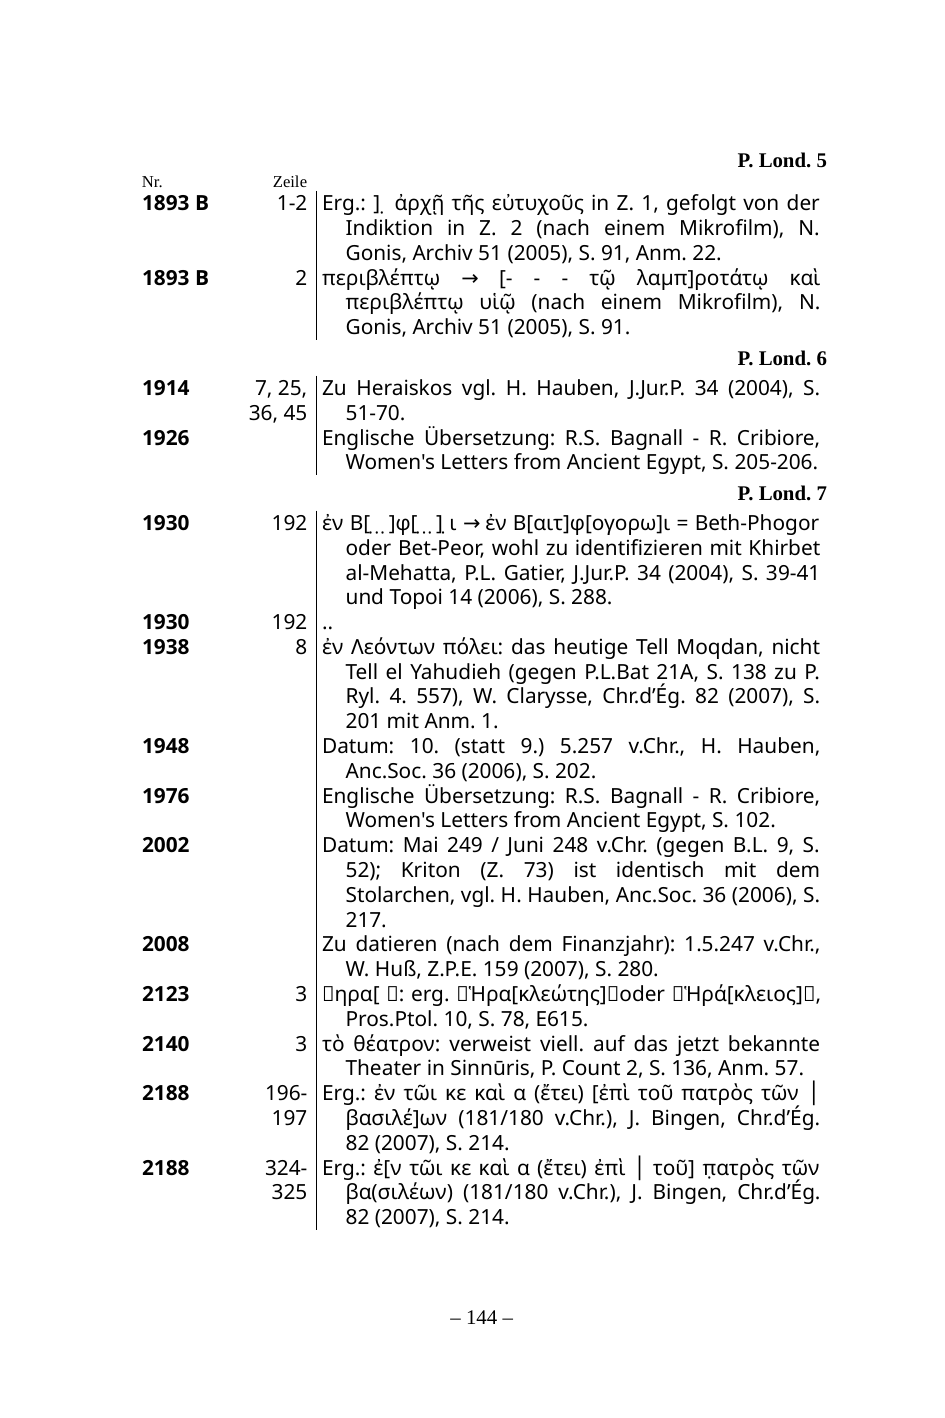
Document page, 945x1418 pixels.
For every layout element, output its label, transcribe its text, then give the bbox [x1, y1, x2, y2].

table_cell 3 [224, 982, 316, 1031]
table_cell 2188 [136, 1081, 224, 1155]
table_cell Datum: Mai 249 / Juni 248 v.Chr. (gegen B.L. 9, S. 52); Kriton (Z. 73) ist identisch mit dem Stolarchen, vgl. H. Hauben, Anc.Soc. 36 (2006), S. 217. [317, 833, 827, 932]
table_cell τὸ θέατρον: verweist viell. auf das jetzt bekannte Theater in Sinnūris, P. Count 2, S. 136, Anm. 57. [317, 1031, 827, 1081]
table_cell [224, 833, 316, 932]
table_cell 192 [224, 610, 316, 634]
table_cell 1976 [136, 783, 224, 833]
table_cell [224, 932, 316, 982]
table_cell περιβλέπτῳ → [- - - τῷ λαμπ]ροτάτῳ καὶ περιβλέπτῳ υἱῷ (nach einem Mikrofilm), N. Gonis, Archiv 51 (2005), S. 91. [317, 265, 827, 339]
table_cell [224, 734, 316, 783]
table_header Zu Heraiskos vgl. H. Hauben, J.Jur.P. 34 (2004), S. 51-70. [317, 376, 827, 425]
table_header 192 [224, 511, 316, 610]
table_cell [224, 783, 316, 833]
table_cell 1-2 [224, 191, 316, 265]
table_cell [224, 425, 316, 475]
table_cell 2008 [136, 932, 224, 982]
table_cell Erg.: ἐ[ν τῶι κε καὶ α (ἔτει) ἐπὶ │ τοῦ] π̣ατρὸς τῶν βα(σιλέων) (181/180 v.Chr.), J. Bingen, Chr.d’Ég. 82 (2007), S. 214. [317, 1155, 827, 1229]
table_cell Datum: 10. (statt 9.) 5.257 v.Chr., H. Hauben, Anc.Soc. 36 (2006), S. 202. [317, 734, 827, 783]
table_cell 1938 [136, 635, 224, 734]
table_header 1914 [136, 376, 224, 425]
table_cell 1930 [136, 610, 224, 634]
table_cell ηρα[ : erg. Ἡρα[κλεώτης]oder Ἡρά[κλειος], Pros.Ptol. 10, S. 78, E615. [317, 982, 827, 1031]
table_cell 1948 [136, 734, 224, 783]
table_cell 2140 [136, 1031, 224, 1081]
table_cell 1926 [136, 425, 224, 475]
table_cell Englische Übersetzung: R.S. Bagnall - R. Cribiore, Women's Letters from Ancient Egypt, S. 205-206. [317, 425, 827, 475]
table_cell Erg.: ] ̣ ἀρχῇ τῆς εὐτυχοῦς in Z. 1, gefolgt von der Indiktion in Z. 2 (nach einem Mikrofilm), N. Gonis, Archiv 51 (2005), S. 91, Anm. 22. [317, 191, 827, 265]
table_cell 1893 B [136, 191, 224, 265]
table_cell 1893 B [136, 265, 224, 339]
table_cell Zu datieren (nach dem Finanzjahr): 1.5.247 v.Chr., W. Huß, Z.P.E. 159 (2007), S. 280. [317, 932, 827, 982]
table_cell 2 [224, 265, 316, 339]
table_cell 3 [224, 1031, 316, 1081]
table_cell Erg.: ἐν τῶι κε καὶ α (ἔτει) [ἐπὶ τοῦ πατρὸς τῶν │ βασιλέ]ων (181/180 v.Chr.), J. Bingen, Chr.d’Ég. 82 (2007), S. 214. [317, 1081, 827, 1155]
table_header 1930 [136, 511, 224, 610]
table_cell 2123 [136, 982, 224, 1031]
table_cell 2002 [136, 833, 224, 932]
table_cell 8 [224, 635, 316, 734]
table_cell 2188 [136, 1155, 224, 1229]
table_header 7, 25, 36, 45 [224, 376, 316, 425]
table_cell ἐν Λεόντων πόλει: das heutige Tell Moqdan, nicht Tell el Yahudieh (gegen P.L.Bat 21A, S. 138 zu P. Ryl. 4. 557), W. Clarysse, Chr.d’Ég. 82 (2007), S. 201 mit Anm. 1. [317, 635, 827, 734]
subtitle P. Lond. 6 [136, 346, 827, 369]
table_header ἐν Β[ ̣ ̣ ̣]φ[ ̣ ̣ ̣] ̣ι → ἐν Β[αιτ]φ[ογορω]ι = Beth-Phogor oder Bet-Peor, wohl zu identifizieren mit Khirbet al-Mehatta, P.L. Gatier, J.Jur.P. 34 (2004), S. 39-41 und Topoi 14 (2006), S. 288. [317, 511, 827, 610]
subtitle P. Lond. 7 [136, 481, 827, 505]
table_cell Englische Übersetzung: R.S. Bagnall - R. Cribiore, Women's Letters from Ancient Egypt, S. 102. [317, 783, 827, 833]
table_cell .. [317, 610, 827, 634]
table_cell 324-325 [224, 1155, 316, 1229]
table_cell 196-197 [224, 1081, 316, 1155]
